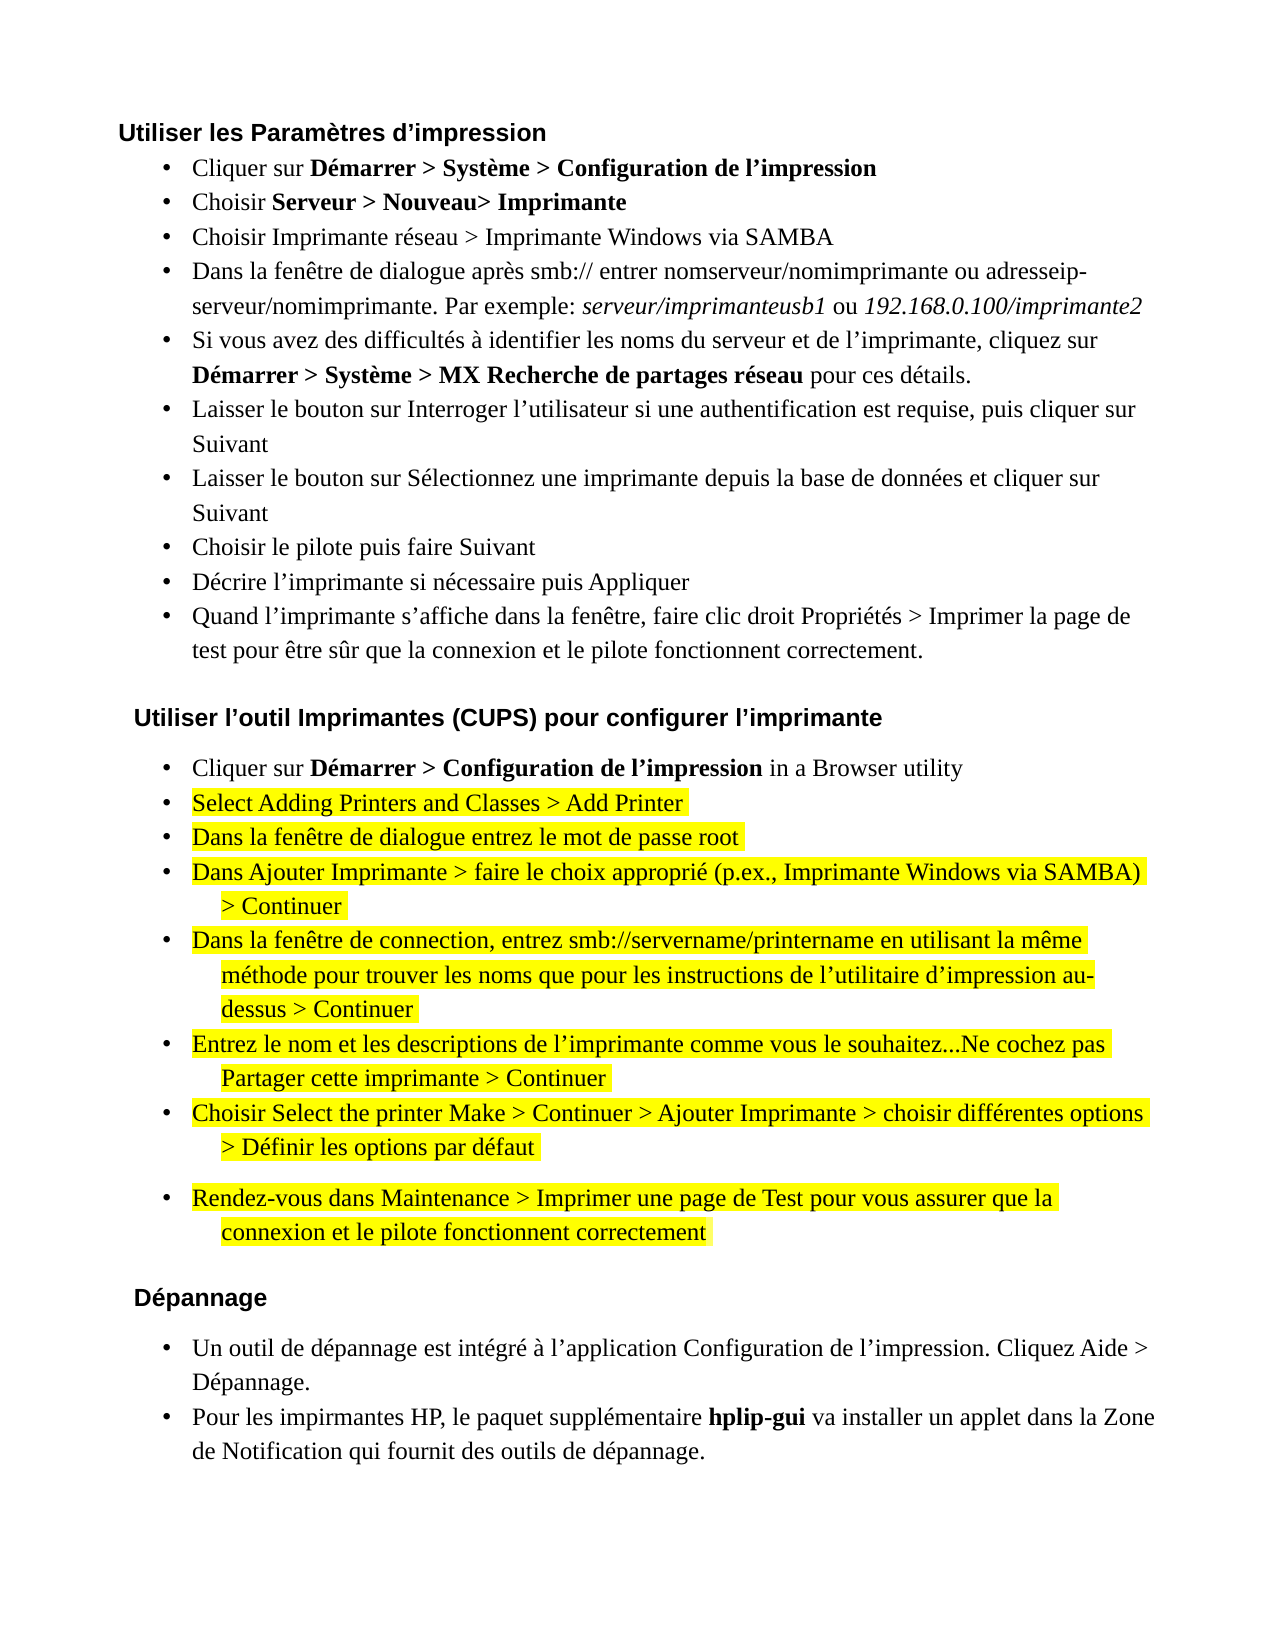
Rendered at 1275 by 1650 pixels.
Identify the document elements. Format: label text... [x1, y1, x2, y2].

list Quand l’imprimante s’affiche dans la fenêtre, faire clic droit Propriétés > Imprimer la page de test pour être sûr que la connexion et le pilote fonctionnent correctement. [162, 601, 1141, 664]
list Rendez-vous dans Maintenance > Imprimer une page de Test pour vous assurer que la connexion et le pilote fonctionnent correctement [162, 1183, 1157, 1246]
list Cliquer sur Démarrer > Système > Configuration de l’impression [162, 153, 1157, 182]
list Select Adding Printers and Classes > Add Printer [162, 788, 1157, 816]
list Cliquer sur Démarrer > Configuration de l’impression in a Browser utility [162, 753, 1157, 782]
list Choisir Select the printer Make > Continuer > Ajouter Imprimante > choisir différentes options > Définir les options par défaut [162, 1098, 1157, 1161]
list Choisir Imprimante réseau > Imprimante Windows via SAMBA [162, 222, 1157, 251]
list Dans Ajouter Imprimante > faire le choix approprié (p.ex., Imprimante Windows via SAMBA) > Continuer [162, 857, 1157, 920]
list Dans la fenêtre de dialogue entrez le mot de passe root [162, 822, 1157, 851]
list Laisser le bouton sur Sélectionnez une imprimante depuis la base de données et cliquer sur Suivant [162, 463, 1157, 526]
list Un outil de dépannage est intégré à l’application Configuration de l’impression. Cliquez Aide > Dépannage. [162, 1333, 1157, 1396]
list Décrire l’imprimante si nécessaire puis Appliquer [162, 567, 1157, 595]
list Dans la fenêtre de connection, entrez smb://servername/printername en utilisant la même méthode pour trouver les noms que pour les instructions de l’utilitaire d’impression au-dessus > Continuer [162, 926, 1157, 1023]
subtitle Utiliser les Paramètres d’impression [118, 118, 1157, 147]
list Laisser le bouton sur Interroger l’utilisateur si une authentification est requise, puis cliquer sur Suivant [162, 394, 1157, 457]
list Choisir Serveur > Nouveau> Imprimante [162, 187, 1157, 216]
list Si vous avez des difficultés à identifier les noms du serveur et de l’imprimante, cliquez sur Démarrer > Système > MX Recherche de partages réseau pour ces détails. [162, 325, 1157, 388]
text Utiliser l’outil Imprimantes (CUPS) pour configurer l’imprimante [134, 703, 1141, 732]
list Dans la fenêtre de dialogue après smb:// entrer nomserveur/nomimprimante ou adresseip-serveur/nomimprimante. Par exemple: serveur/imprimanteusb1 ou 192.168.0.100/imprimante2 [162, 256, 1157, 319]
list Pour les impirmantes HP, le paquet supplémentaire hplip-gui va installer un applet dans la Zone de Notification qui fournit des outils de dépannage. [162, 1402, 1157, 1465]
list Choisir le pilote puis faire Suivant [162, 532, 1157, 561]
text Dépannage [134, 1283, 1141, 1311]
list Entrez le nom et les descriptions de l’imprimante comme vous le souhaitez...Ne cochez pas Partager cette imprimante > Continuer [162, 1029, 1157, 1092]
